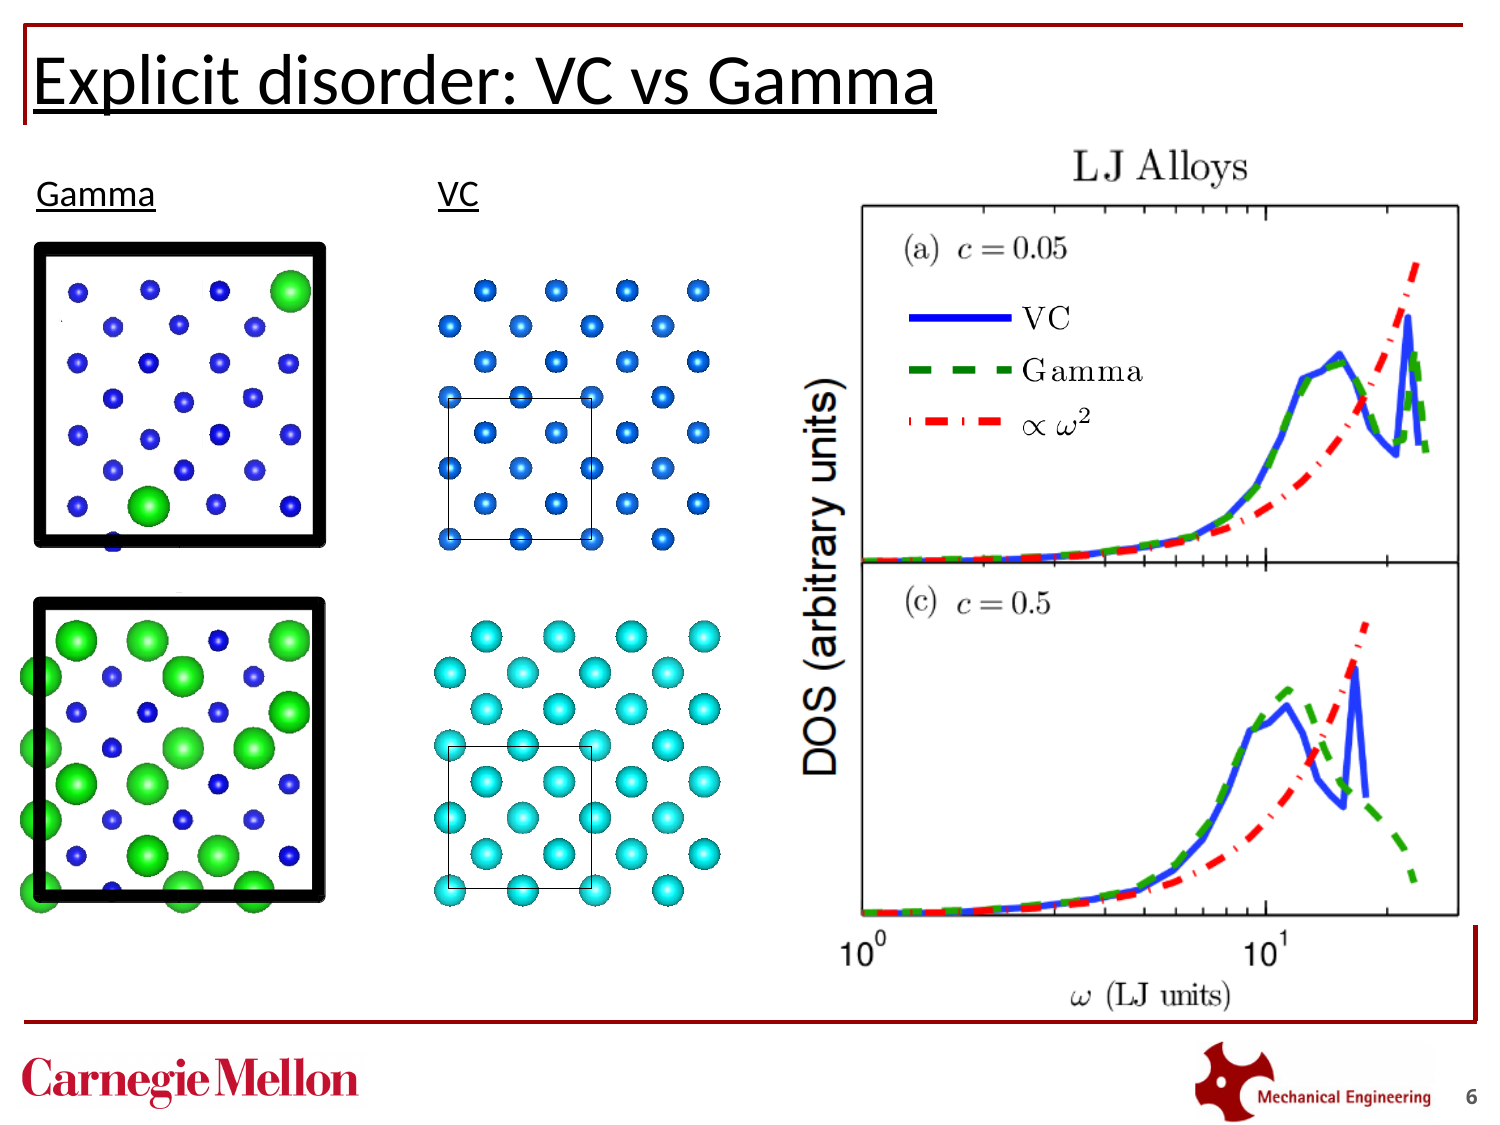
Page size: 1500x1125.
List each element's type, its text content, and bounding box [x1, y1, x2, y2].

picture [16, 1050, 366, 1110]
text_box Gamma [21, 161, 367, 222]
picture [12, 223, 343, 924]
title Explicit disorder: VC vs Gamma [17, 24, 1368, 127]
text_box VC [422, 161, 768, 222]
picture [1192, 1034, 1438, 1125]
text_box [859, 128, 1158, 187]
picture [422, 266, 738, 568]
picture [794, 133, 1470, 1013]
picture [425, 609, 733, 916]
